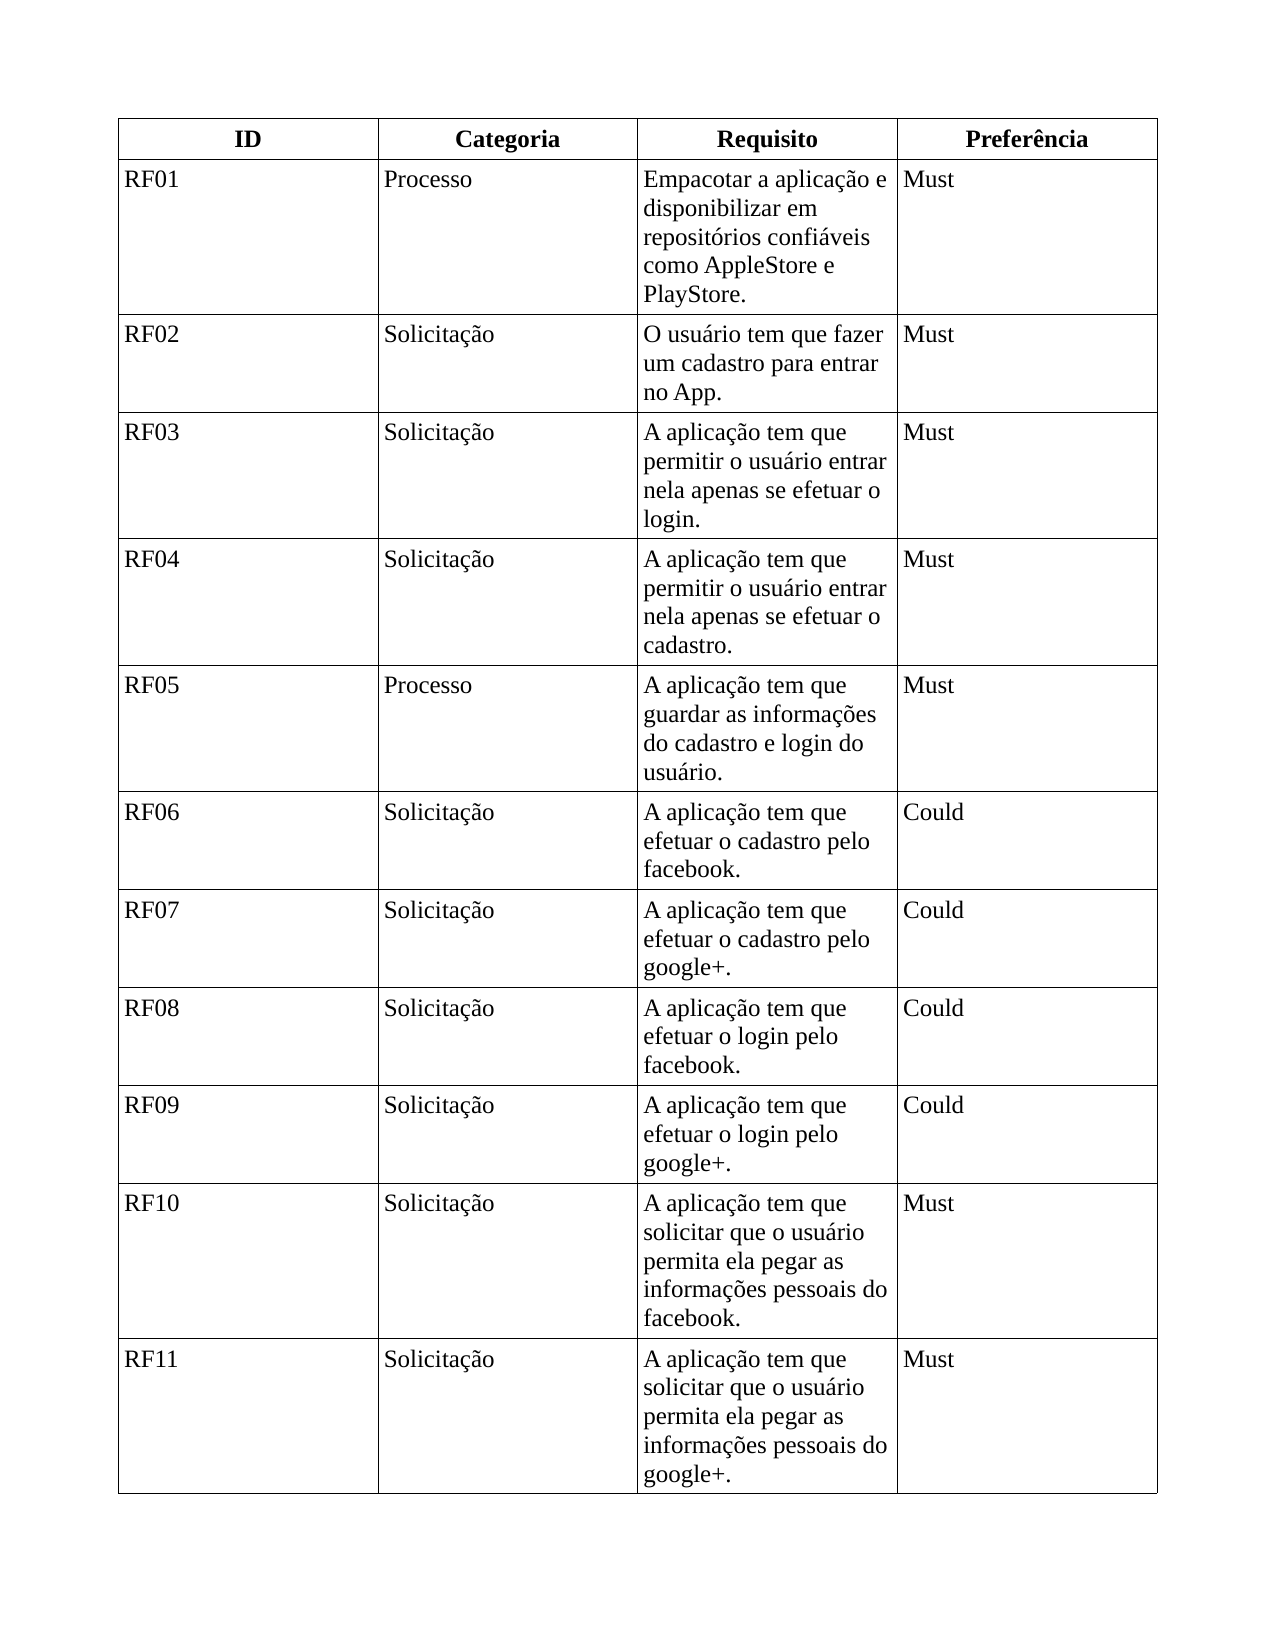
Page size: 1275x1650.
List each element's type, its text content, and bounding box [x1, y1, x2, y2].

table_cell RF05 [119, 666, 378, 791]
table_cell Could [898, 792, 1157, 889]
table_cell Solicitação [379, 988, 637, 1085]
table_cell A aplicação tem que efetuar o login pelo google+. [638, 1086, 897, 1182]
table_cell A aplicação tem que permitir o usuário entrar nela apenas se efetuar o login. [638, 413, 897, 538]
table_cell Could [898, 890, 1157, 987]
table_cell Solicitação [379, 792, 637, 889]
table_cell Could [898, 988, 1157, 1085]
table_cell Processo [379, 160, 637, 314]
table_cell RF11 [119, 1339, 378, 1493]
table_cell Empacotar a aplicação e disponibilizar em repositórios confiáveis como AppleStore e PlayStore. [638, 160, 897, 314]
table_cell O usuário tem que fazer um cadastro para entrar no App. [638, 315, 897, 412]
table_cell Solicitação [379, 413, 637, 538]
table_cell RF08 [119, 988, 378, 1085]
table_cell RF04 [119, 539, 378, 665]
table_cell RF03 [119, 413, 378, 538]
table_cell A aplicação tem que efetuar o cadastro pelo google+. [638, 890, 897, 987]
table_cell Solicitação [379, 1086, 637, 1182]
table_cell Must [898, 160, 1157, 314]
table_cell Must [898, 666, 1157, 791]
table_cell A aplicação tem que solicitar que o usuário permita ela pegar as informações pessoais do facebook. [638, 1184, 897, 1338]
table_cell Solicitação [379, 890, 637, 987]
table_cell Must [898, 1184, 1157, 1338]
table_cell RF02 [119, 315, 378, 412]
table_cell Solicitação [379, 315, 637, 412]
table_cell Processo [379, 666, 637, 791]
table_cell A aplicação tem que efetuar o login pelo facebook. [638, 988, 897, 1085]
table_header Categoria [379, 119, 637, 158]
table_cell RF10 [119, 1184, 378, 1338]
table_cell Must [898, 315, 1157, 412]
table_cell RF09 [119, 1086, 378, 1182]
table_cell A aplicação tem que solicitar que o usuário permita ela pegar as informações pessoais do google+. [638, 1339, 897, 1493]
table_cell A aplicação tem que permitir o usuário entrar nela apenas se efetuar o cadastro. [638, 539, 897, 665]
table_cell RF06 [119, 792, 378, 889]
table_cell Must [898, 1339, 1157, 1493]
table_cell Must [898, 539, 1157, 665]
table_cell A aplicação tem que guardar as informações do cadastro e login do usuário. [638, 666, 897, 791]
table_cell RF01 [119, 160, 378, 314]
table_cell RF07 [119, 890, 378, 987]
table_header Preferência [898, 119, 1157, 158]
table_cell Solicitação [379, 1339, 637, 1493]
table_header ID [119, 119, 378, 158]
table_cell Solicitação [379, 1184, 637, 1338]
table_cell Could [898, 1086, 1157, 1182]
table_cell Must [898, 413, 1157, 538]
table_cell Solicitação [379, 539, 637, 665]
table_header Requisito [638, 119, 897, 158]
table_cell A aplicação tem que efetuar o cadastro pelo facebook. [638, 792, 897, 889]
